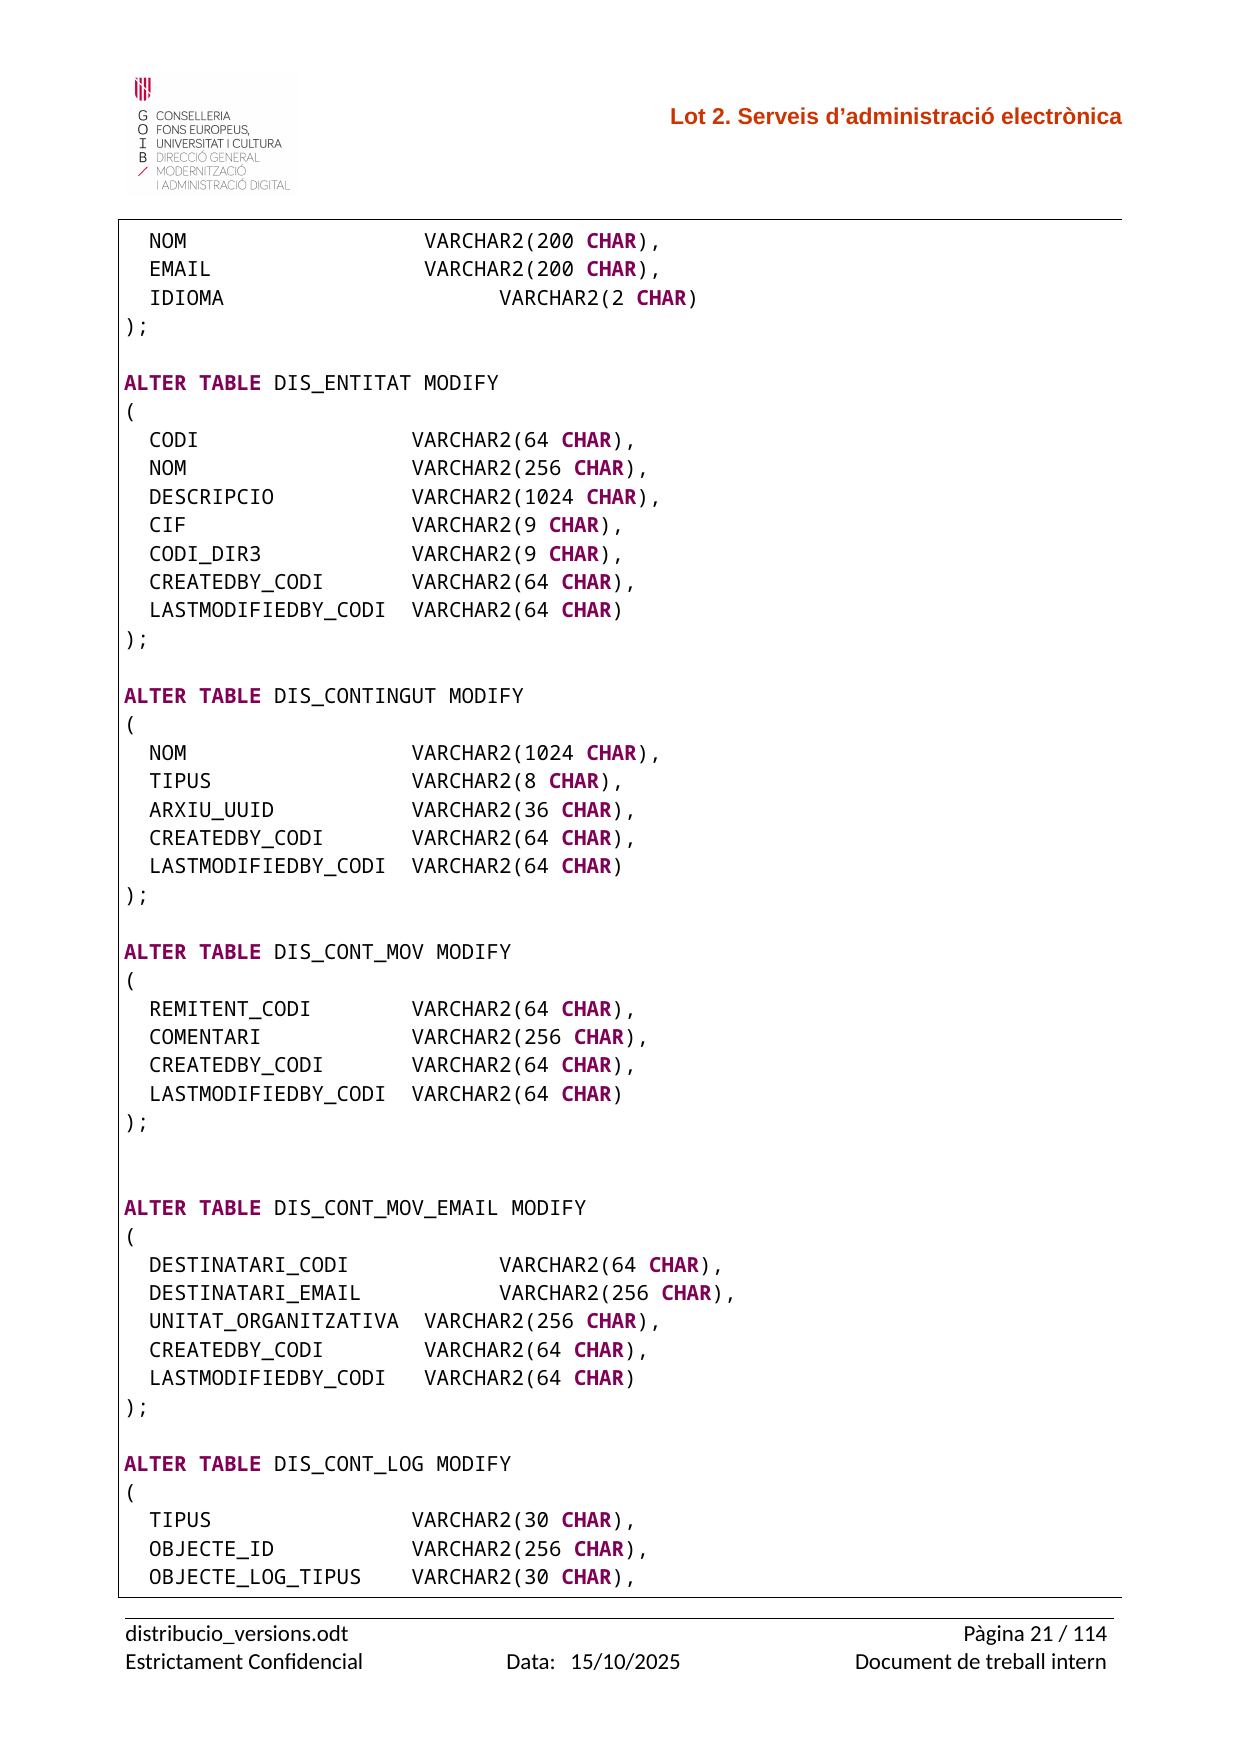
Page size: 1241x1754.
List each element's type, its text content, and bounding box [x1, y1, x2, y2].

picture [126, 70, 299, 197]
table_header NOM VARCHAR2(200 CHAR), EMAIL VARCHAR2(200 CHAR), IDIOMA VARCHAR2(2 CHAR) ); ALTER TABLE DIS_ENTITAT MODIFY ( CODI VARCHAR2(64 CHAR), NOM VARCHAR2(256 CHAR), DESCRIPCIO VARCHAR2(1024 CHAR), CIF VARCHAR2(9 CHAR), CODI_DIR3 VARCHAR2(9 CHAR), CREATEDBY_CODI VARCHAR2(64 CHAR), LASTMODIFIEDBY_CODI VARCHAR2(64 CHAR) ); ALTER TABLE DIS_CONTINGUT MODIFY ( NOM VARCHAR2(1024 CHAR), TIPUS VARCHAR2(8 CHAR), ARXIU_UUID VARCHAR2(36 CHAR), CREATEDBY_CODI VARCHAR2(64 CHAR), LASTMODIFIEDBY_CODI VARCHAR2(64 CHAR) ); ALTER TABLE DIS_CONT_MOV MODIFY ( REMITENT_CODI VARCHAR2(64 CHAR), COMENTARI VARCHAR2(256 CHAR), CREATEDBY_CODI VARCHAR2(64 CHAR), LASTMODIFIEDBY_CODI VARCHAR2(64 CHAR) ); ALTER TABLE DIS_CONT_MOV_EMAIL MODIFY ( DESTINATARI_CODI VARCHAR2(64 CHAR), DESTINATARI_EMAIL VARCHAR2(256 CHAR), UNITAT_ORGANITZATIVA VARCHAR2(256 CHAR), CREATEDBY_CODI VARCHAR2(64 CHAR), LASTMODIFIEDBY_CODI VARCHAR2(64 CHAR) ); ALTER TABLE DIS_CONT_LOG MODIFY ( TIPUS VARCHAR2(30 CHAR), OBJECTE_ID VARCHAR2(256 CHAR), OBJECTE_LOG_TIPUS VARCHAR2(30 CHAR), [119, 220, 1122, 1597]
